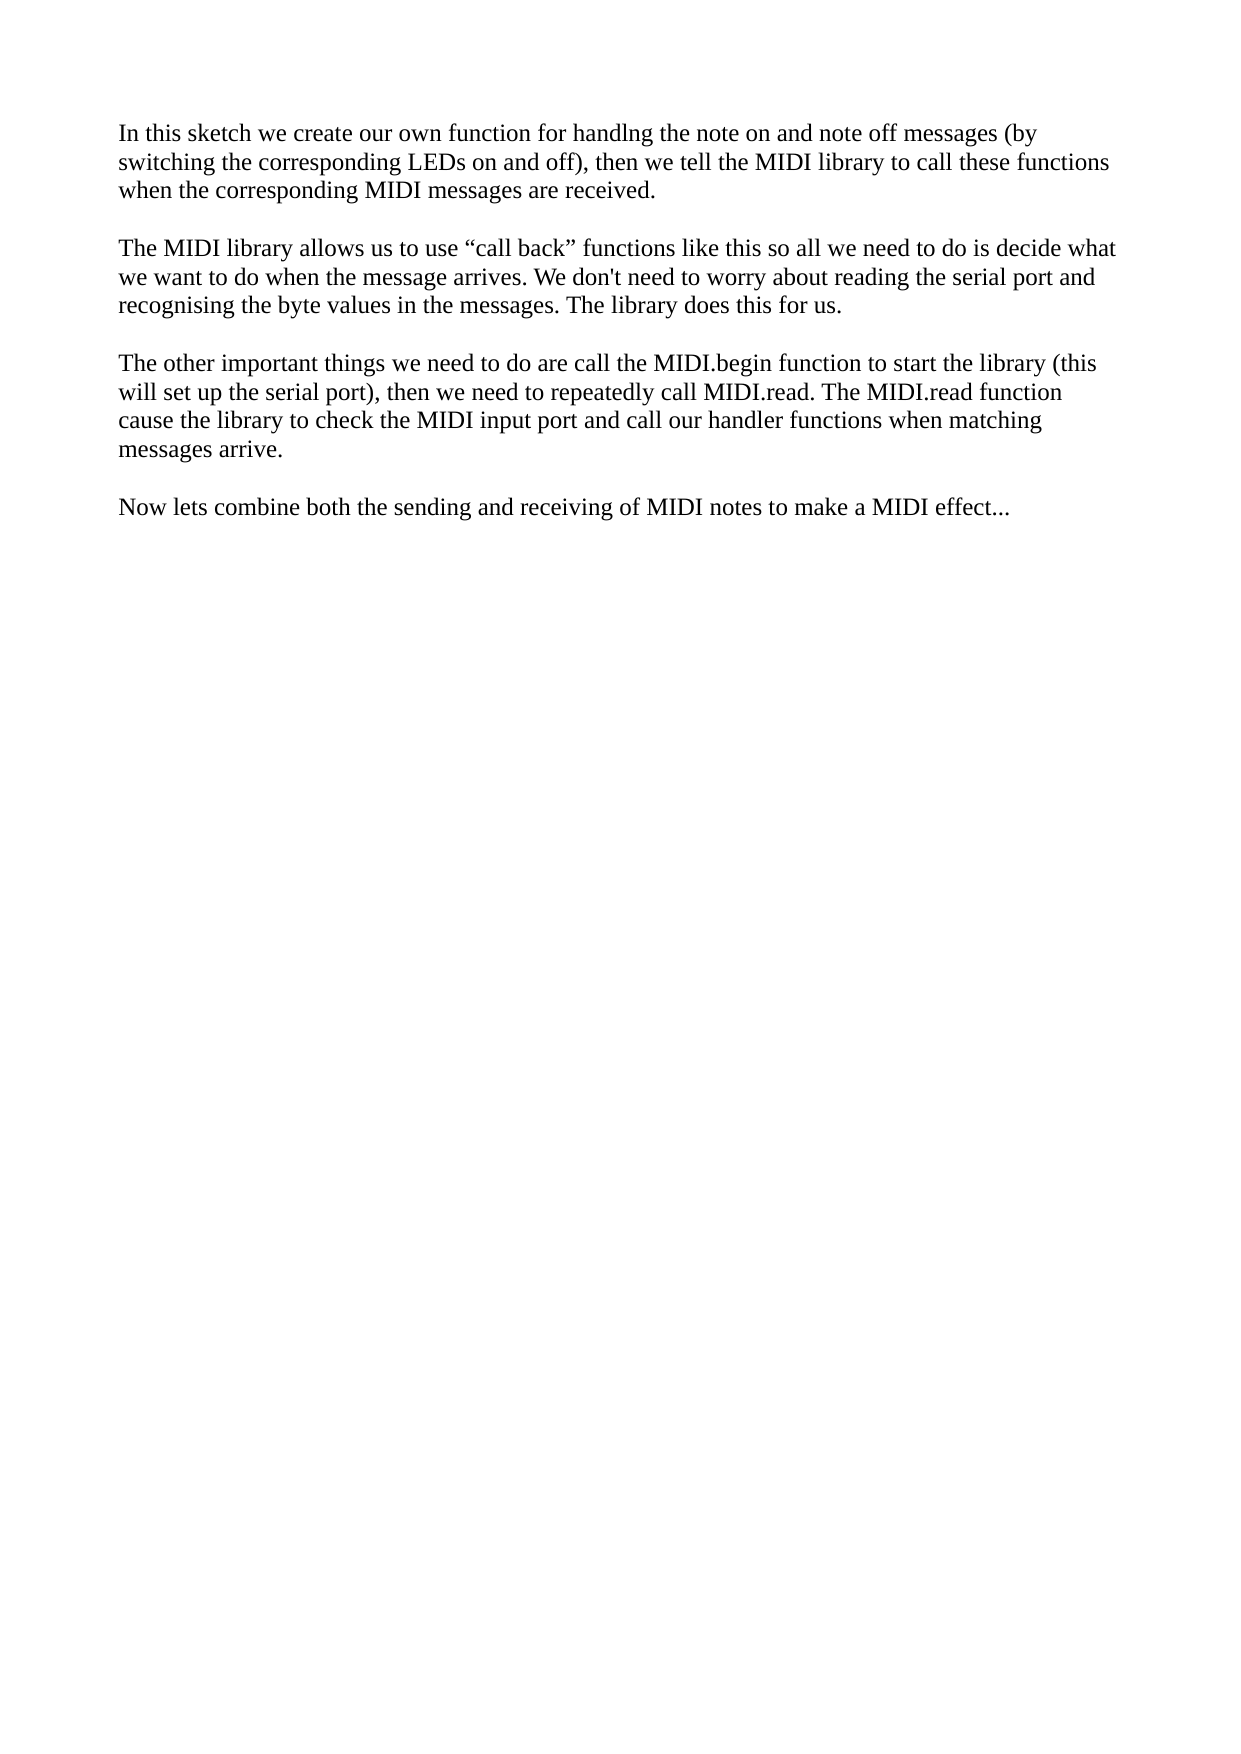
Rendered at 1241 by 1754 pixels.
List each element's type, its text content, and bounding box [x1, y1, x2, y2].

text Now lets combine both the sending and receiving of MIDI notes to make a MIDI effect... [118, 492, 1122, 521]
text The other important things we need to do are call the MIDI.begin function to start the library (this will set up the serial port), then we need to repeatedly call MIDI.read. The MIDI.read function cause the library to check the MIDI input port and call our handler functions when matching messages arrive. [118, 348, 1122, 463]
text In this sketch we create our own function for handlng the note on and note off messages (by switching the corresponding LEDs on and off), then we tell the MIDI library to call these functions when the corresponding MIDI messages are received. [118, 118, 1122, 204]
text The MIDI library allows us to use “call back” functions like this so all we need to do is decide what we want to do when the message arrives. We don't need to worry about reading the serial port and recognising the byte values in the messages. The library does this for us. [118, 233, 1122, 319]
